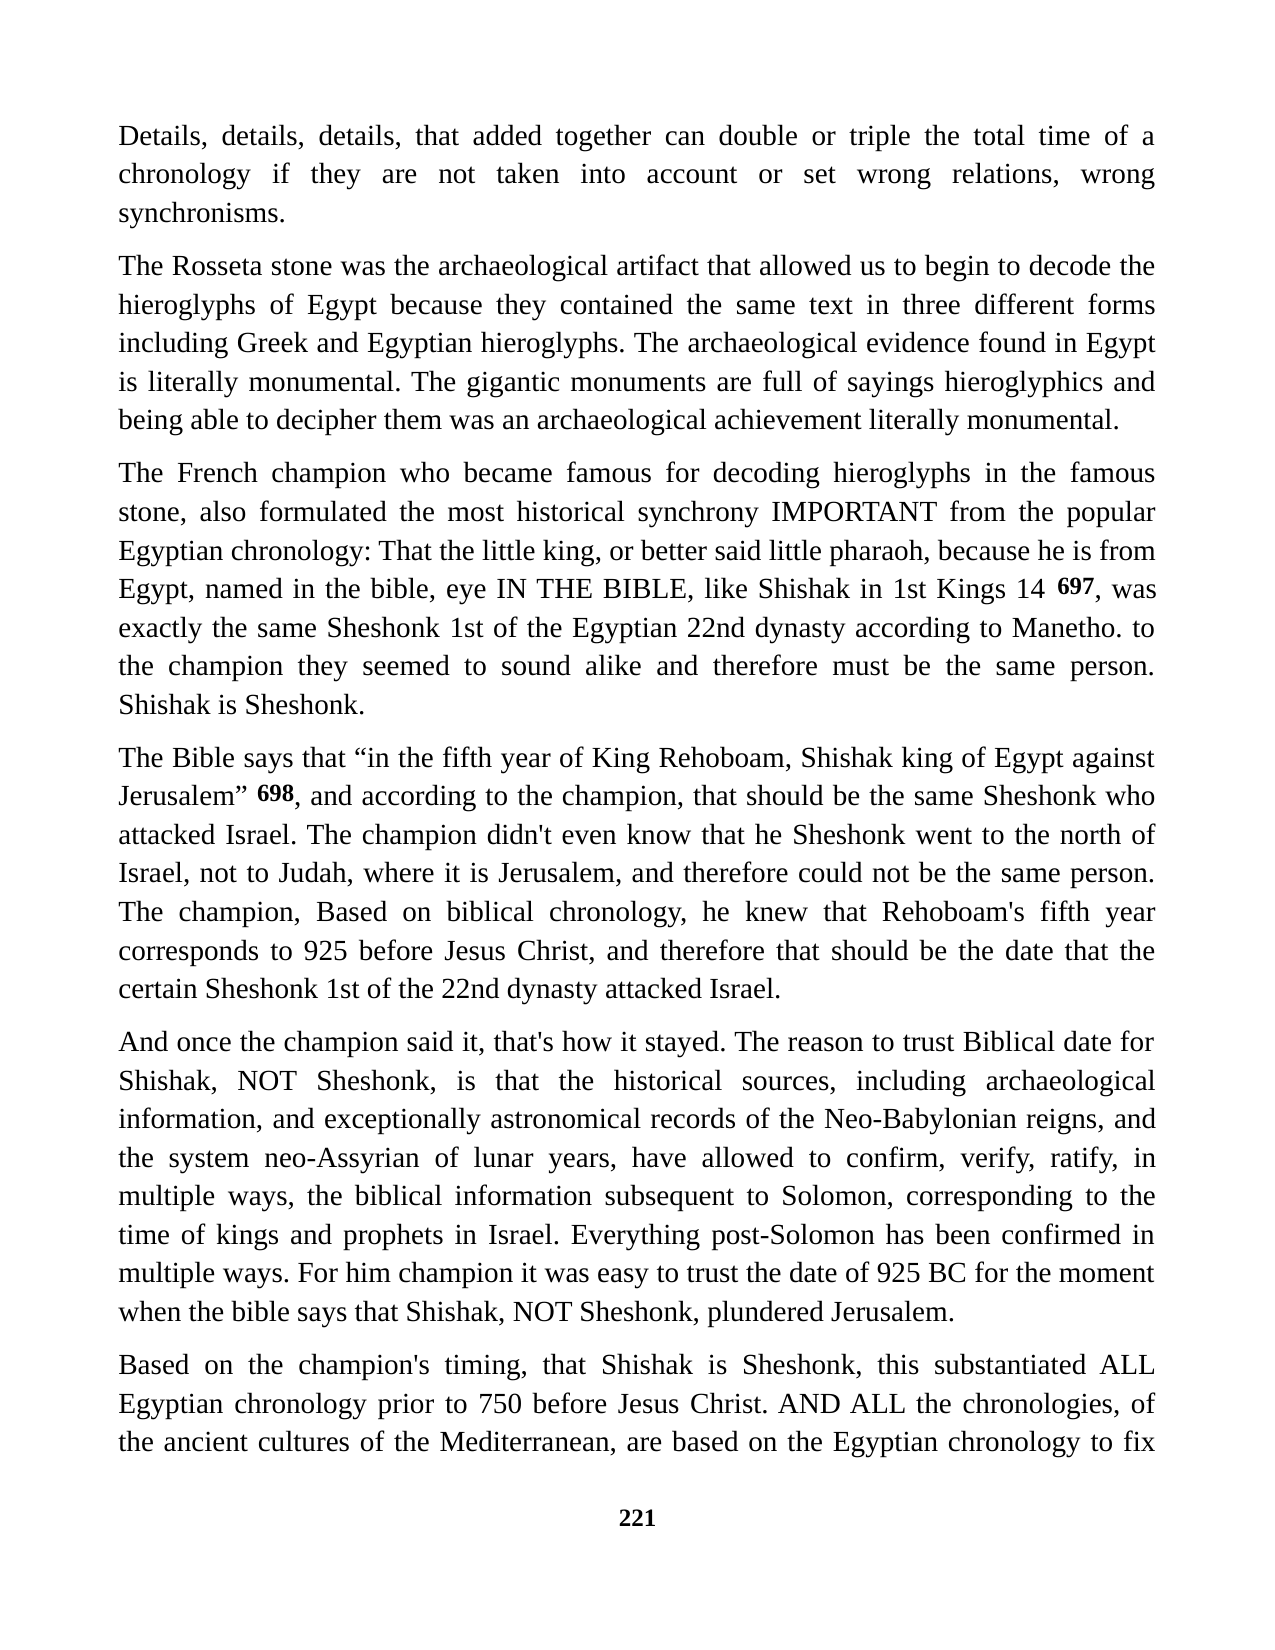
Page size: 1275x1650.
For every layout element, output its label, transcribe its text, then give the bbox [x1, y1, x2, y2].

text The Bible says that “in the fifth year of King Rehoboam, Shishak king of Egypt against Jerusalem” , and according to the champion, that should be the same Sheshonk who attacked Israel. The champion didn't even know that he Sheshonk went to the north of Israel, not to Judah, where it is Jerusalem, and therefore could not be the same person. The champion, Based on biblical chronology, he knew that Rehoboam's fifth year corresponds to 925 before Jesus Christ, and therefore that should be the date that the certain Sheshonk 1st of the 22nd dynasty attacked Israel. [118, 740, 1157, 1005]
text The Rosseta stone was the archaeological artifact that allowed us to begin to decode the hieroglyphs of Egypt because they contained the same text in three different forms including Greek and Egyptian hieroglyphs. The archaeological evidence found in Egypt is literally monumental. The gigantic monuments are full of sayings hieroglyphics and being able to decipher them was an archaeological achievement literally monumental. [118, 248, 1157, 436]
text And once the champion said it, that's how it stayed. The reason to trust Biblical date for Shishak, NOT Sheshonk, is that the historical sources, including archaeological information, and exceptionally astronomical records of the Neo-Babylonian reigns, and the system neo-Assyrian of lunar years, have allowed to confirm, verify, ratify, in multiple ways, the biblical information subsequent to Solomon, corresponding to the time of kings and prophets in Israel. Everything post-Solomon has been confirmed in multiple ways. For him champion it was easy to trust the date of 925 BC for the moment when the bible says that Shishak, NOT Sheshonk, plundered Jerusalem. [118, 1024, 1157, 1328]
text The French champion who became famous for decoding hieroglyphs in the famous stone, also formulated the most historical synchrony IMPORTANT from the popular Egyptian chronology: That the little king, or better said little pharaoh, because he is from Egypt, named in the bible, eye IN THE BIBLE, like Shishak in 1st Kings 14 , was exactly the same Sheshonk 1st of the Egyptian 22nd dynasty according to Manetho. to the champion they seemed to sound alike and therefore must be the same person. Shishak is Sheshonk. [118, 456, 1157, 720]
text Based on the champion's timing, that Shishak is Sheshonk, this substantiated ALL Egyptian chronology prior to 750 before Jesus Christ. AND ALL the chronologies, of the ancient cultures of the Mediterranean, are based on the Egyptian chronology to fix [118, 1347, 1157, 1458]
text Details, details, details, that added together can double or triple the total time of a chronology if they are not taken into account or set wrong relations, wrong synchronisms. [118, 118, 1157, 229]
